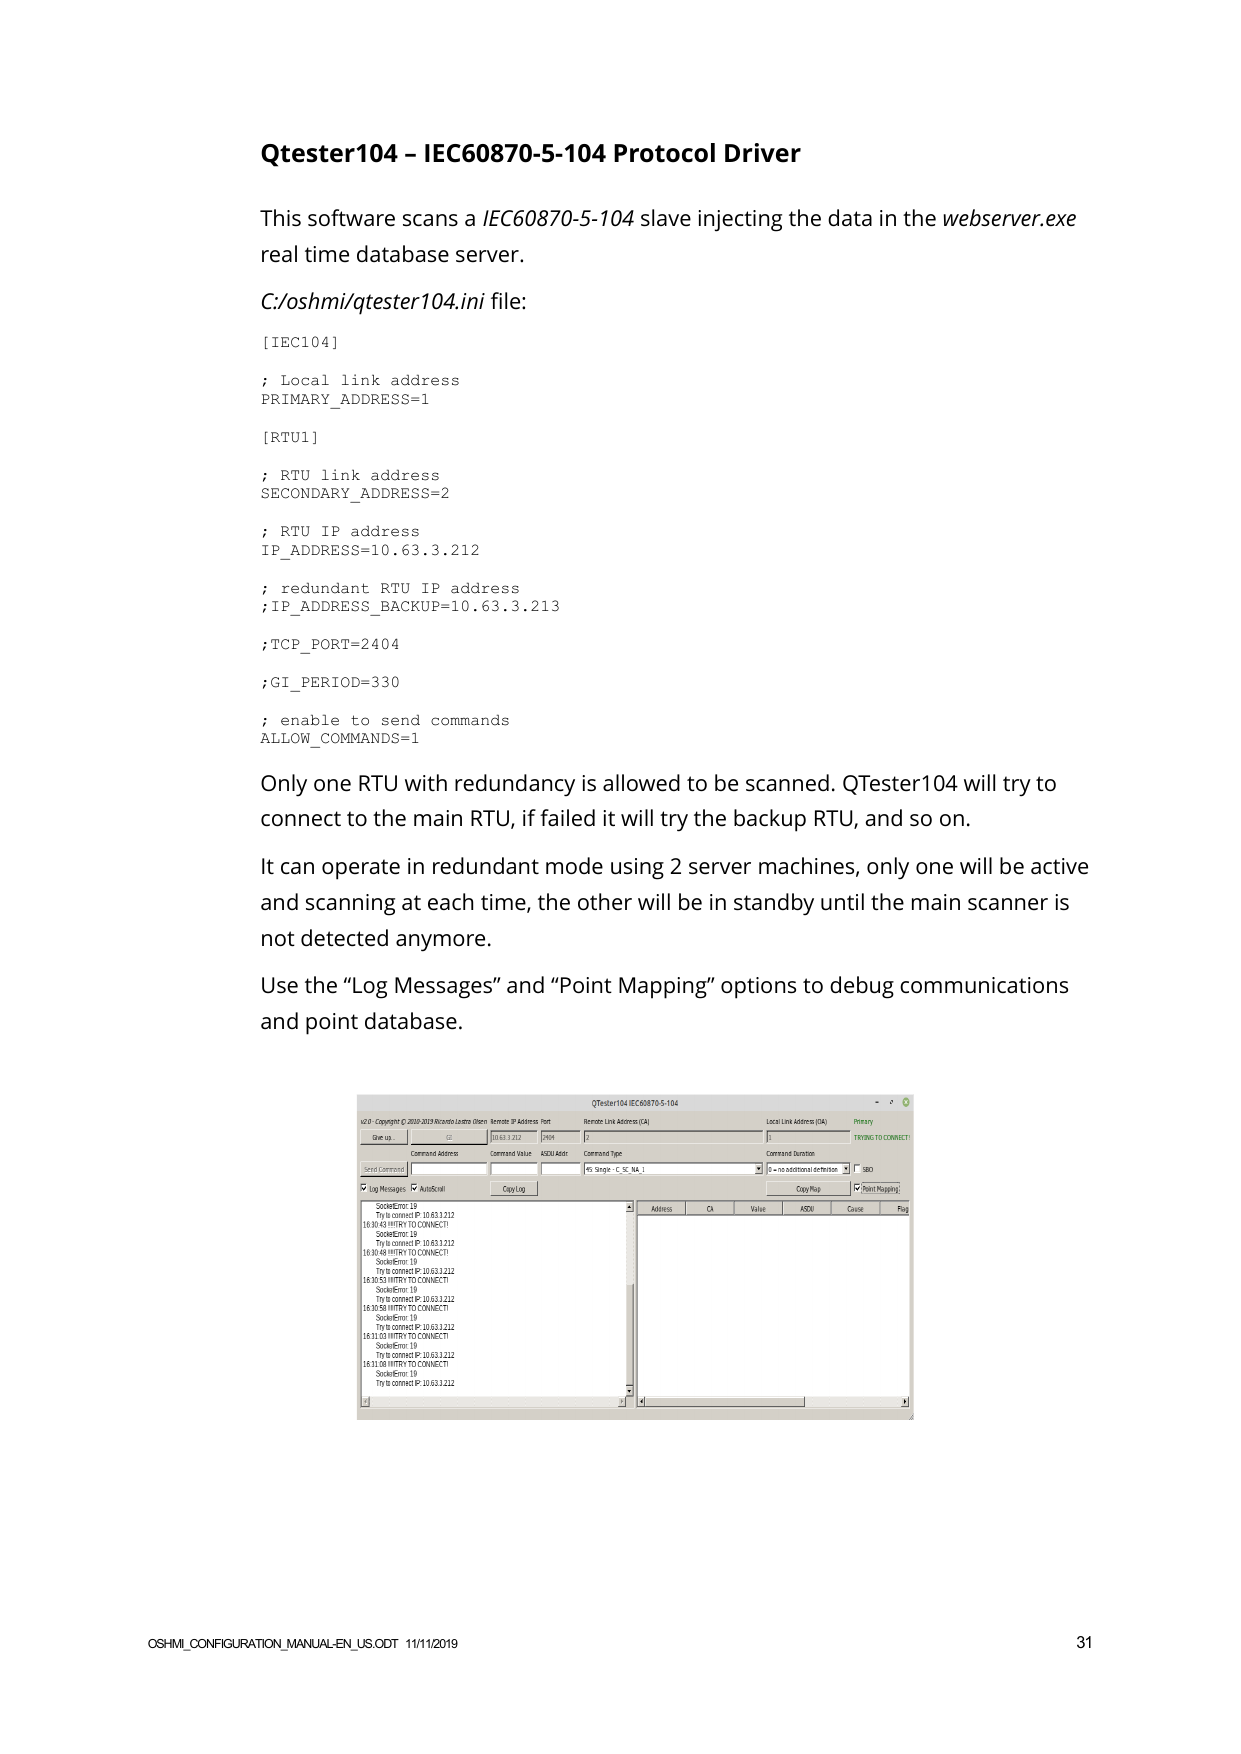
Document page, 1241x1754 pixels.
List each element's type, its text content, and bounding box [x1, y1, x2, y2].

text SECONDARY_ADDRESS=2 [260, 485, 1093, 504]
text ;TCP_PORT=2404 [260, 636, 1093, 654]
text ;IP_ADDRESS_BACKUP=10.63.3.213 [260, 598, 1093, 617]
text C:/oshmi/qtester104.ini file: [260, 286, 1093, 316]
subtitle Qtester104 – IEC60870-5-104 Protocol Driver [260, 136, 1093, 170]
text Use the “Log Messages” and “Point Mapping” options to debug communications and point database. [260, 970, 1093, 1036]
text IP_ADDRESS=10.63.3.212 [260, 541, 1093, 560]
text It can operate in redundant mode using 2 server machines, only one will be active and scanning at each time, the other will be in standby until the main scanner is not detected anymore. [260, 851, 1093, 952]
text PRIMARY_ADDRESS=1 [260, 391, 1093, 409]
text This software scans a IEC60870-5-104 slave injecting the data in the webserver.exe real time database server. [260, 203, 1093, 268]
text ALLOW_COMMANDS=1 [260, 730, 1093, 749]
text [IEC104] [260, 334, 1093, 353]
text ; enable to send commands [260, 711, 1093, 730]
text ; Local link address [260, 372, 1093, 391]
picture [356, 1094, 914, 1420]
text ; RTU link address [260, 466, 1093, 485]
text ; RTU IP address [260, 523, 1093, 541]
text [RTU1] [260, 428, 1093, 447]
text ; redundant RTU IP address [260, 579, 1093, 598]
text Only one RTU with redundancy is allowed to be scanned. QTester104 will try to connect to the main RTU, if failed it will try the backup RTU, and so on. [260, 768, 1093, 833]
text ;GI_PERIOD=330 [260, 673, 1093, 692]
